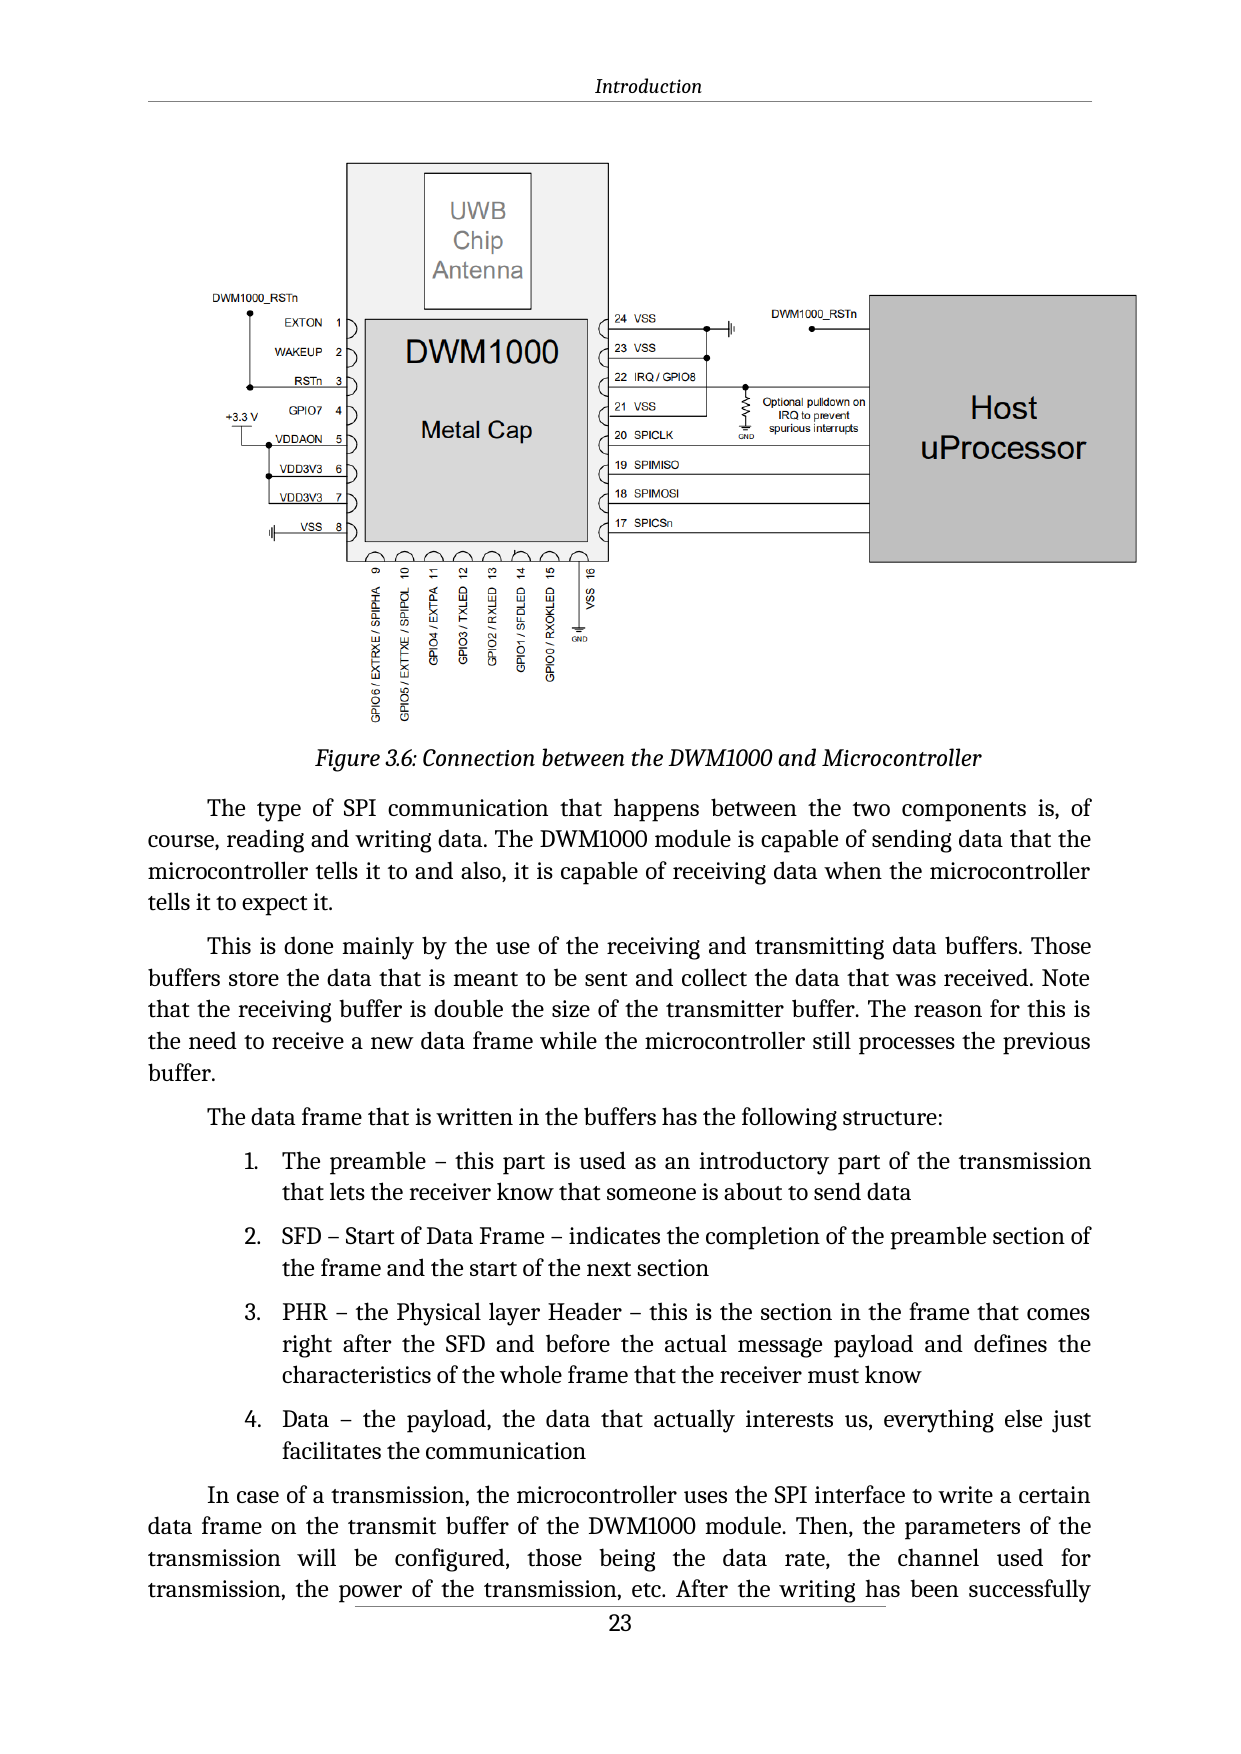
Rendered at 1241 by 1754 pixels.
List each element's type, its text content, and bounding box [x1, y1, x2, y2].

text This is done mainly by the use of the receiving and transmitting data buffers. Those buffers store the data that is meant to be sent and collect the data that was received. Note that the receiving buffer is double the size of the transmitter buffer. The reason for this is the need to receive a new data frame while the microcontroller still processes the previous buffer. [148, 932, 1092, 1087]
list SFD – Start of Data Frame – indicates the completion of the preamble section of the frame and the start of the next section [244, 1222, 1092, 1283]
text In case of a transmission, the microcontroller uses the SPI interface to write a certain data frame on the transmit buffer of the DWM1000 module. Then, the parameters of the transmission will be configured, those being the data rate, the channel used for transmission, the power of the transmission, etc. After the writing has been successfully [148, 1481, 1092, 1604]
text Figure 3.6: Connection between the DWM1000 and Microcontroller [148, 744, 1092, 773]
text The data frame that is written in the buffers has the following structure: [148, 1103, 1092, 1131]
list Data – the payload, the data that actually interests us, everything else just facilitates the communication [244, 1405, 1092, 1465]
list The preamble – this part is used as an introductory part of the transmission that lets the receiver know that someone is about to send data [244, 1147, 1092, 1207]
text The type of SPI communication that happens between the two components is, of course, reading and writing data. The DWM1000 module is capable of sending data that the microcontroller tells it to and also, it is capable of receiving data when the microcontroller tells it to expect it. [148, 793, 1092, 917]
list PHR – the Physical layer Header – this is the section in the frame that comes right after the SFD and before the actual message payload and defines the characteristics of the whole frame that the receiver must know [244, 1298, 1092, 1390]
